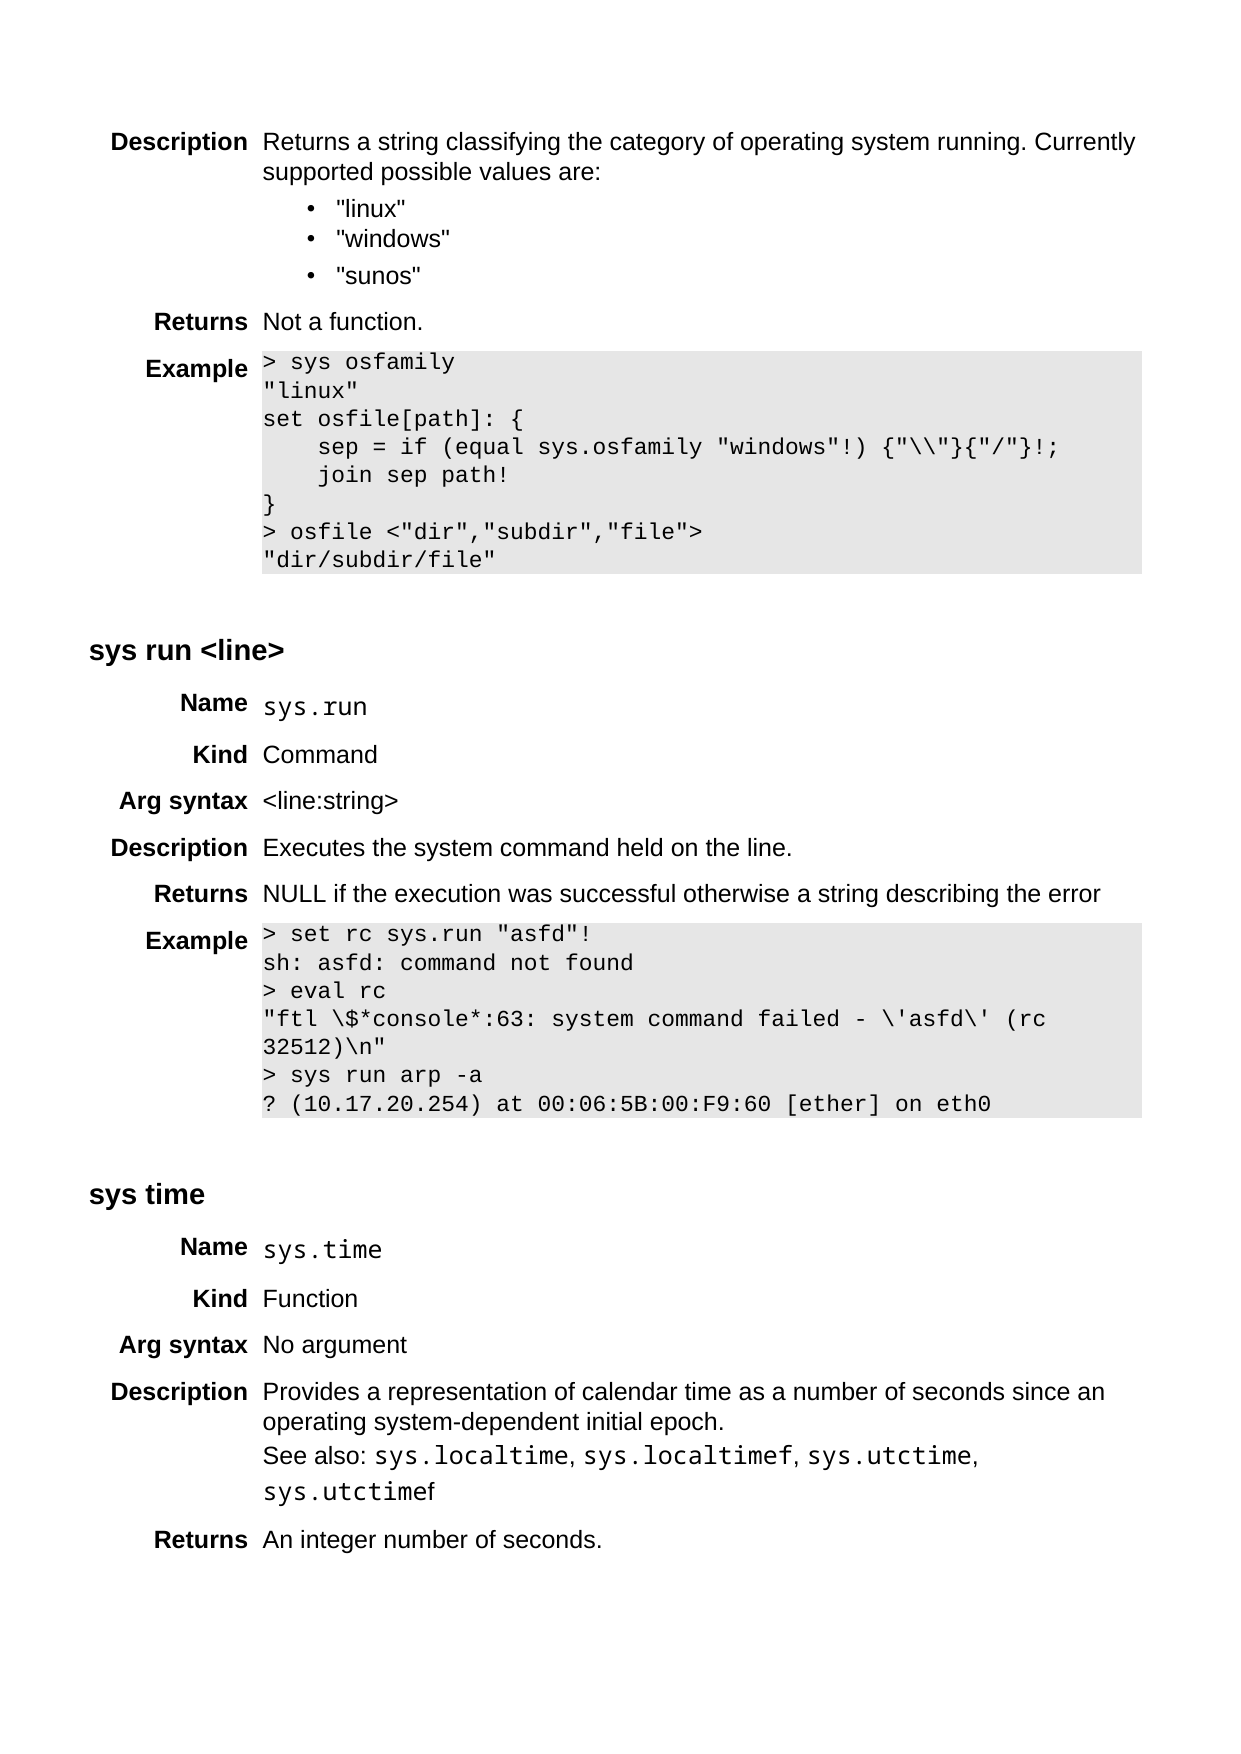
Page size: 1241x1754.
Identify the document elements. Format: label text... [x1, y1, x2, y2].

table_header sys.run [260, 679, 1145, 731]
table_cell An integer number of seconds. [260, 1517, 1145, 1563]
table_cell Arg syntax [89, 1321, 259, 1368]
table_cell Arg syntax [89, 778, 259, 824]
table_cell Example [89, 917, 259, 1130]
table_cell Function [260, 1275, 1145, 1321]
table_cell > set rc sys.run "asfd"! sh: asfd: command not found > eval rc "ftl \$*console*:63: system command failed - \'asfd\' (rc 32512)\n" > sys run arp -a ? (10.17.20.254) at 00:06:5B:00:F9:60 [ether] on eth0 [260, 917, 1145, 1130]
table_cell Kind [89, 731, 259, 777]
table_header Name [89, 679, 259, 731]
table_cell Provides a representation of calendar time as a number of seconds since an operating system-dependent initial epoch. See also: sys.localtime, sys.localtimef, sys.utctime, sys.utctimef [260, 1368, 1145, 1517]
table_cell Returns [89, 299, 259, 345]
table_cell Returns [89, 870, 259, 917]
table_cell No argument [260, 1321, 1145, 1368]
table_cell Description [89, 118, 259, 298]
table_cell Executes the system command held on the line. [260, 824, 1145, 870]
table_cell Example [89, 345, 259, 586]
table_cell Not a function. [260, 299, 1145, 345]
table_cell Command [260, 731, 1145, 777]
table_cell > sys osfamily "linux" set osfile[path]: { sep = if (equal sys.osfamily "windows"!) {"\\"}{"/"}!; join sep path! } > osfile <"dir","subdir","file"> "dir/subdir/file" [260, 345, 1145, 586]
subtitle sys run <line> [88, 633, 1145, 667]
table_cell NULL if the execution was successful otherwise a string describing the error [260, 870, 1145, 917]
table_cell Description [89, 1368, 259, 1517]
table_cell Description [89, 824, 259, 870]
table_cell Kind [89, 1275, 259, 1321]
table_cell <line:string> [260, 778, 1145, 824]
table_cell Returns a string classifying the category of operating system running. Currently supported possible values are: "linux" "windows" "sunos" [260, 118, 1145, 298]
table_cell Returns [89, 1517, 259, 1563]
table_header Name [89, 1223, 259, 1275]
subtitle sys time [88, 1177, 1145, 1211]
table_header sys.time [260, 1223, 1145, 1275]
